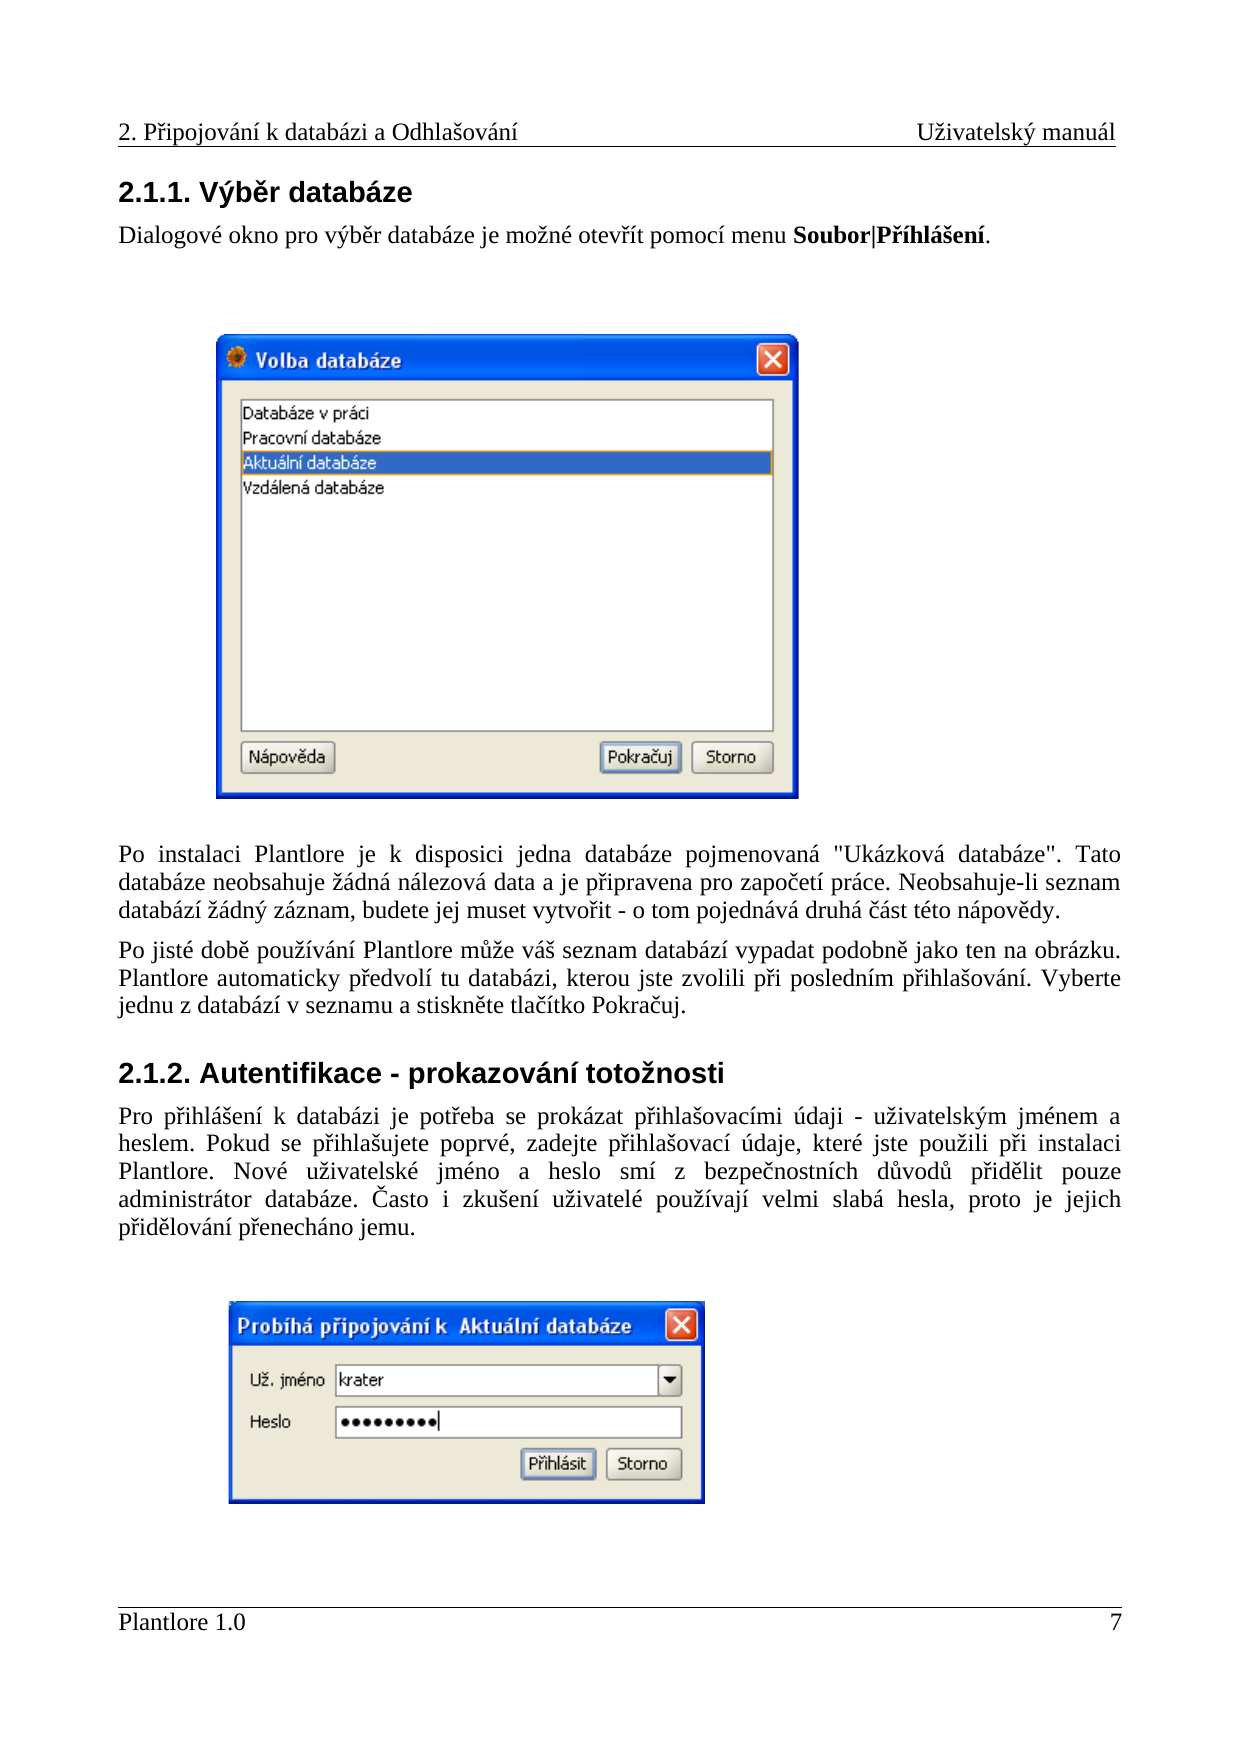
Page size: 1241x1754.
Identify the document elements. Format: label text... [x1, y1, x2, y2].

text Dialogové okno pro výběr databáze je možné otevřít pomocí menu Soubor|Příhlášení. [118, 221, 1122, 249]
subtitle 2.1.1. Výběr databáze [118, 176, 1122, 209]
text Po instalaci Plantlore je k disposici jedna databáze pojmenovaná "Ukázková databáze". Tato databáze neobsahuje žádná nálezová data a je připravena pro započetí práce. Neobsahuje-li seznam databází žádný záznam, budete jej muset vytvořit - o tom pojednává druhá část této nápovědy. [118, 840, 1122, 923]
text Po jisté době používání Plantlore může váš seznam databází vypadat podobně jako ten na obrázku. Plantlore automaticky předvolí tu databázi, kterou jste zvolili při posledním přihlašování. Vyberte jednu z databází v seznamu a stiskněte tlačítko Pokračuj. [118, 936, 1122, 1019]
subtitle 2.1.2. Autentifikace - prokazování totožnosti [118, 1057, 1122, 1089]
picture [216, 334, 799, 799]
text Pro přihlášení k databázi je potřeba se prokázat přihlašovacími údaji - uživatelským jménem a heslem. Pokud se přihlašujete poprvé, zadejte přihlašovací údaje, které jste použili při instalaci Plantlore. Nové uživatelské jméno a heslo smí z bezpečnostních důvodů přidělit pouze administrátor databáze. Často i zkušení uživatelé používají velmi slabá hesla, proto je jejich přidělování přenecháno jemu. [118, 1102, 1122, 1240]
picture [228, 1301, 705, 1504]
